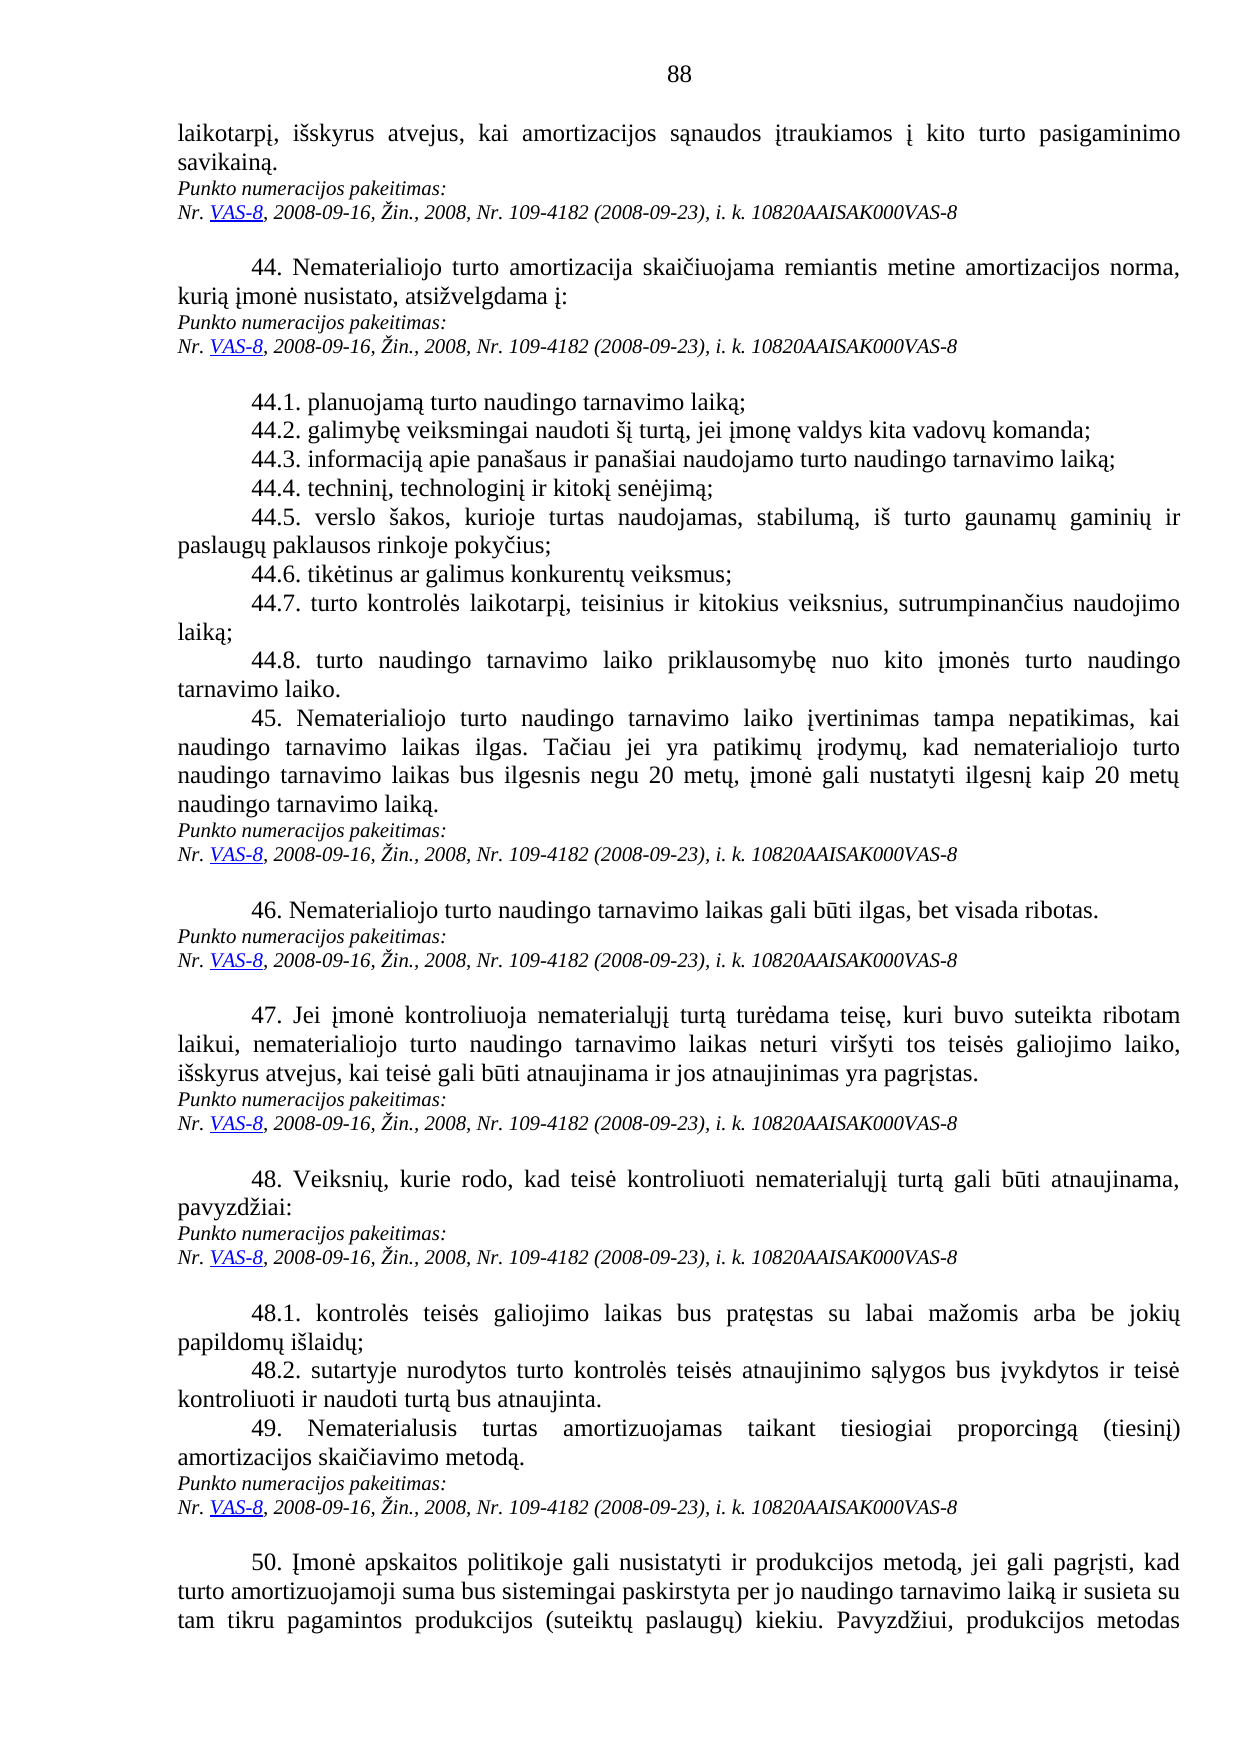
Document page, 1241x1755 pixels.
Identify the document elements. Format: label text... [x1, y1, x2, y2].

text 48. Veiksnių, kurie rodo, kad teisė kontroliuoti nematerialųjį turtą gali būti atnaujinama, pavyzdžiai: [177, 1164, 1181, 1221]
text 44.7. turto kontrolės laikotarpį, teisinius ir kitokius veiksnius, sutrumpinančius naudojimo laiką; [177, 588, 1181, 646]
text 44.6. tikėtinus ar galimus konkurentų veiksmus; [177, 559, 1181, 588]
text 45. Nematerialiojo turto naudingo tarnavimo laiko įvertinimas tampa nepatikimas, kai naudingo tarnavimo laikas ilgas. Tačiau jei yra patikimų įrodymų, kad nematerialiojo turto naudingo tarnavimo laikas bus ilgesnis negu 20 metų, įmonė gali nustatyti ilgesnį kaip 20 metų naudingo tarnavimo laiką. [177, 703, 1181, 818]
text 44.1. planuojamą turto naudingo tarnavimo laiką; [177, 387, 1181, 416]
text 44. Nematerialiojo turto amortizacija skaičiuojama remiantis metine amortizacijos norma, kurią įmonė nusistato, atsižvelgdama į: [177, 252, 1181, 310]
text Nr. VAS-8, 2008-09-16, Žin., 2008, Nr. 109-4182 (2008-09-23), i. k. 10820AAISAK000VAS-8 [177, 1245, 1181, 1269]
text Punkto numeracijos pakeitimas: [177, 1221, 1181, 1245]
text 50. Įmonė apskaitos politikoje gali nusistatyti ir produkcijos metodą, jei gali pagrįsti, kad turto amortizuojamoji suma bus sistemingai paskirstyta per jo naudingo tarnavimo laiką ir susieta su tam tikru pagamintos produkcijos (suteiktų paslaugų) kiekiu. Pavyzdžiui, produkcijos metodas [177, 1547, 1181, 1634]
text Punkto numeracijos pakeitimas: [177, 1471, 1181, 1495]
text Punkto numeracijos pakeitimas: [177, 924, 1181, 948]
text Nr. VAS-8, 2008-09-16, Žin., 2008, Nr. 109-4182 (2008-09-23), i. k. 10820AAISAK000VAS-8 [177, 842, 1181, 866]
text Punkto numeracijos pakeitimas: [177, 818, 1181, 842]
text Nr. VAS-8, 2008-09-16, Žin., 2008, Nr. 109-4182 (2008-09-23), i. k. 10820AAISAK000VAS-8 [177, 1111, 1181, 1135]
text Nr. VAS-8, 2008-09-16, Žin., 2008, Nr. 109-4182 (2008-09-23), i. k. 10820AAISAK000VAS-8 [177, 948, 1181, 972]
text Nr. VAS-8, 2008-09-16, Žin., 2008, Nr. 109-4182 (2008-09-23), i. k. 10820AAISAK000VAS-8 [177, 200, 1181, 224]
text laikotarpį, išskyrus atvejus, kai amortizacijos sąnaudos įtraukiamos į kito turto pasigaminimo savikainą. [177, 118, 1181, 176]
text 44.2. galimybę veiksmingai naudoti šį turtą, jei įmonę valdys kita vadovų komanda; [177, 416, 1181, 444]
text 47. Jei įmonė kontroliuoja nematerialųjį turtą turėdama teisę, kuri buvo suteikta ribotam laikui, nematerialiojo turto naudingo tarnavimo laikas neturi viršyti tos teisės galiojimo laiko, išskyrus atvejus, kai teisė gali būti atnaujinama ir jos atnaujinimas yra pagrįstas. [177, 1001, 1181, 1087]
text Punkto numeracijos pakeitimas: [177, 176, 1181, 200]
text 46. Nematerialiojo turto naudingo tarnavimo laikas gali būti ilgas, bet visada ribotas. [177, 895, 1181, 924]
text 44.8. turto naudingo tarnavimo laiko priklausomybę nuo kito įmonės turto naudingo tarnavimo laiko. [177, 646, 1181, 703]
text Nr. VAS-8, 2008-09-16, Žin., 2008, Nr. 109-4182 (2008-09-23), i. k. 10820AAISAK000VAS-8 [177, 334, 1181, 358]
text Nr. VAS-8, 2008-09-16, Žin., 2008, Nr. 109-4182 (2008-09-23), i. k. 10820AAISAK000VAS-8 [177, 1495, 1181, 1519]
text Punkto numeracijos pakeitimas: [177, 1087, 1181, 1111]
text 48.1. kontrolės teisės galiojimo laikas bus pratęstas su labai mažomis arba be jokių papildomų išlaidų; [177, 1298, 1181, 1356]
text Punkto numeracijos pakeitimas: [177, 310, 1181, 334]
text 44.4. techninį, technologinį ir kitokį senėjimą; [177, 473, 1181, 502]
text 49. Nematerialusis turtas amortizuojamas taikant tiesiogiai proporcingą (tiesinį) amortizacijos skaičiavimo metodą. [177, 1413, 1181, 1471]
text 44.5. verslo šakos, kurioje turtas naudojamas, stabilumą, iš turto gaunamų gaminių ir paslaugų paklausos rinkoje pokyčius; [177, 502, 1181, 559]
text 44.3. informaciją apie panašaus ir panašiai naudojamo turto naudingo tarnavimo laiką; [177, 444, 1181, 473]
text 48.2. sutartyje nurodytos turto kontrolės teisės atnaujinimo sąlygos bus įvykdytos ir teisė kontroliuoti ir naudoti turtą bus atnaujinta. [177, 1356, 1181, 1413]
